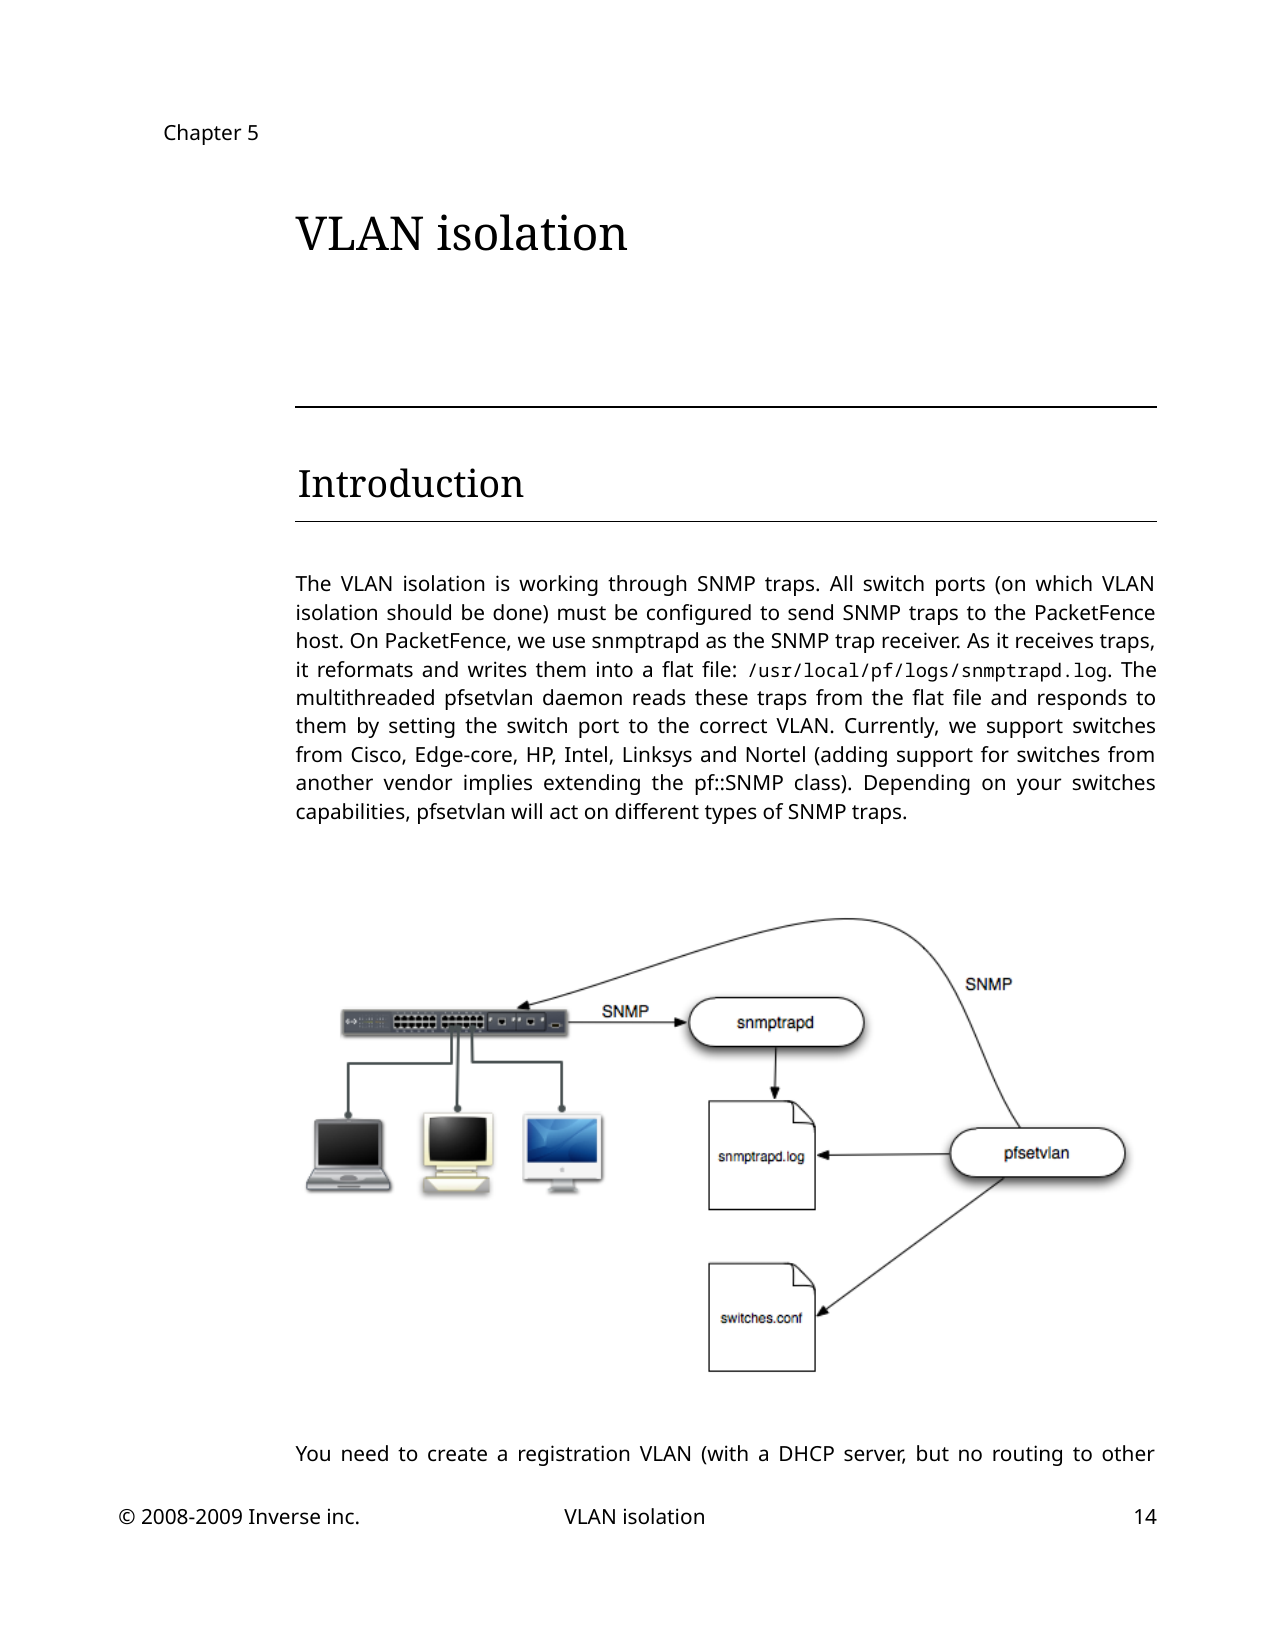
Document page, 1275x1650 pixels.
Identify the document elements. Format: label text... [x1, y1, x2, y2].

subtitle VLAN isolation [295, 201, 1157, 406]
subtitle Introduction [295, 458, 1157, 521]
text The VLAN isolation is working through SNMP traps. All switch ports (on which VLAN isolation should be done) must be configured to send SNMP traps to the PacketFence host. On PacketFence, we use snmptrapd as the SNMP trap receiver. As it receives traps, it reformats and writes them into a flat file: /usr/local/pf/logs/snmptrapd.log. The multithreaded pfsetvlan daemon reads these traps from the flat file and responds to them by setting the switch port to the correct VLAN. Currently, we support switches from Cisco, Edge-core, HP, Intel, Linksys and Nortel (adding support for switches from another vendor implies extending the pf::SNMP class). Depending on your switches capabilities, pfsetvlan will act on different types of SNMP traps. [295, 569, 1157, 825]
picture [290, 902, 1153, 1387]
text You need to create a registration VLAN (with a DHCP server, but no routing to other [295, 1439, 1157, 1467]
